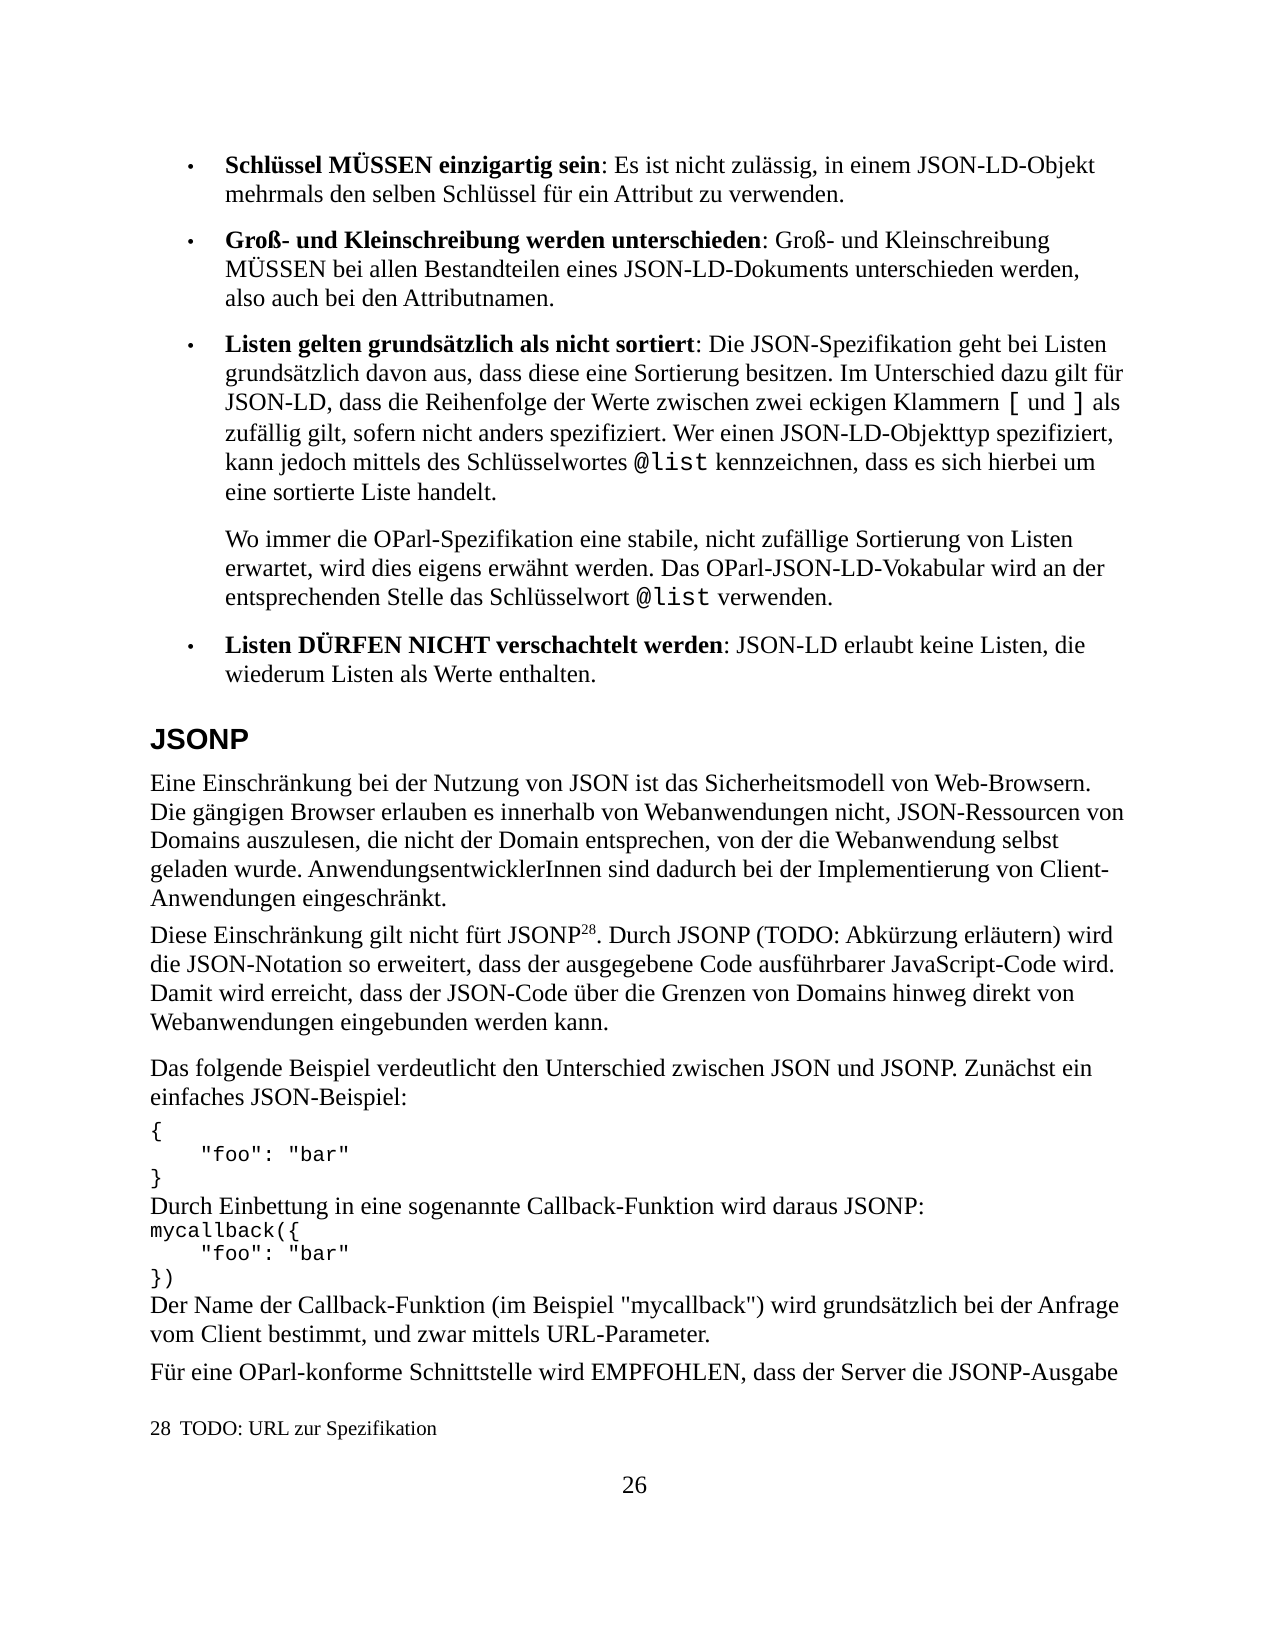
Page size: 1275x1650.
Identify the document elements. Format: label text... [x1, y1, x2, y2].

text Durch Einbettung in eine sogenannte Callback-Funktion wird daraus JSONP: [150, 1191, 1125, 1220]
subtitle JSONP [150, 722, 1125, 755]
text }) [150, 1267, 1125, 1291]
text Das folgende Beispiel verdeutlicht den Unterschied zwischen JSON und JSONP. Zunächst ein einfaches JSON-Beispiel: [150, 1053, 1125, 1111]
text mycallback({ [150, 1220, 1125, 1243]
list Wo immer die OParl-Spezifikation eine stabile, nicht zufällige Sortierung von Listen erwartet, wird dies eigens erwähnt werden. Das OParl-JSON-LD-Vokabular wird an der entsprechenden Stelle das Schlüsselwort @list verwenden. [187, 524, 1125, 612]
list Listen gelten grundsätzlich als nicht sortiert: Die JSON-Spezifikation geht bei Listen grundsätzlich davon aus, dass diese eine Sortierung besitzen. Im Unterschied dazu gilt für JSON-LD, dass die Reihenfolge der Werte zwischen zwei eckigen Klammern [ und ] als zufällig gilt, sofern nicht anders spezifiziert. Wer einen JSON-LD-Objekttyp spezifiziert, kann jedoch mittels des Schlüsselwortes @list kennzeichnen, dass es sich hierbei um eine sortierte Liste handelt. [187, 329, 1125, 506]
list Listen DÜRFEN NICHT verschachtelt werden: JSON-LD erlaubt keine Listen, die wiederum Listen als Werte enthalten. [187, 630, 1125, 688]
text } [150, 1167, 1125, 1191]
text "foo": "bar" [150, 1144, 1125, 1167]
text Der Name der Callback-Funktion (im Beispiel "mycallback") wird grundsätzlich bei der Anfrage vom Client bestimmt, und zwar mittels URL-Parameter. [150, 1291, 1125, 1348]
text "foo": "bar" [150, 1243, 1125, 1267]
text Eine Einschränkung bei der Nutzung von JSON ist das Sicherheitsmodell von Web-Browsern. Die gängigen Browser erlauben es innerhalb von Webanwendungen nicht, JSON-Ressourcen von Domains auszulesen, die nicht der Domain entsprechen, von der die Webanwendung selbst geladen wurde. AnwendungsentwicklerInnen sind dadurch bei der Implementierung von Client-Anwendungen eingeschränkt. [150, 768, 1125, 912]
list Groß- und Kleinschreibung werden unterschieden: Groß- und Kleinschreibung MÜSSEN bei allen Bestandteilen eines JSON-LD-Dokuments unterschieden werden, also auch bei den Attributnamen. [187, 225, 1125, 312]
list Schlüssel MÜSSEN einzigartig sein: Es ist nicht zulässig, in einem JSON-LD-Objekt mehrmals den selben Schlüssel für ein Attribut zu verwenden. [187, 150, 1125, 207]
text Diese Einschränkung gilt nicht fürt JSONP. Durch JSONP (TODO: Abkürzung erläutern) wird die JSON-Notation so erweitert, dass der ausgegebene Code ausführbarer JavaScript-Code wird. Damit wird erreicht, dass der JSON-Code über die Grenzen von Domains hinweg direkt von Webanwendungen eingebunden werden kann. [150, 921, 1125, 1036]
text TODO: URL zur Spezifikation [150, 1416, 1125, 1440]
text { [150, 1120, 1125, 1144]
text Für eine OParl-konforme Schnittstelle wird EMPFOHLEN, dass der Server die JSONP-Ausgabe [150, 1357, 1125, 1386]
